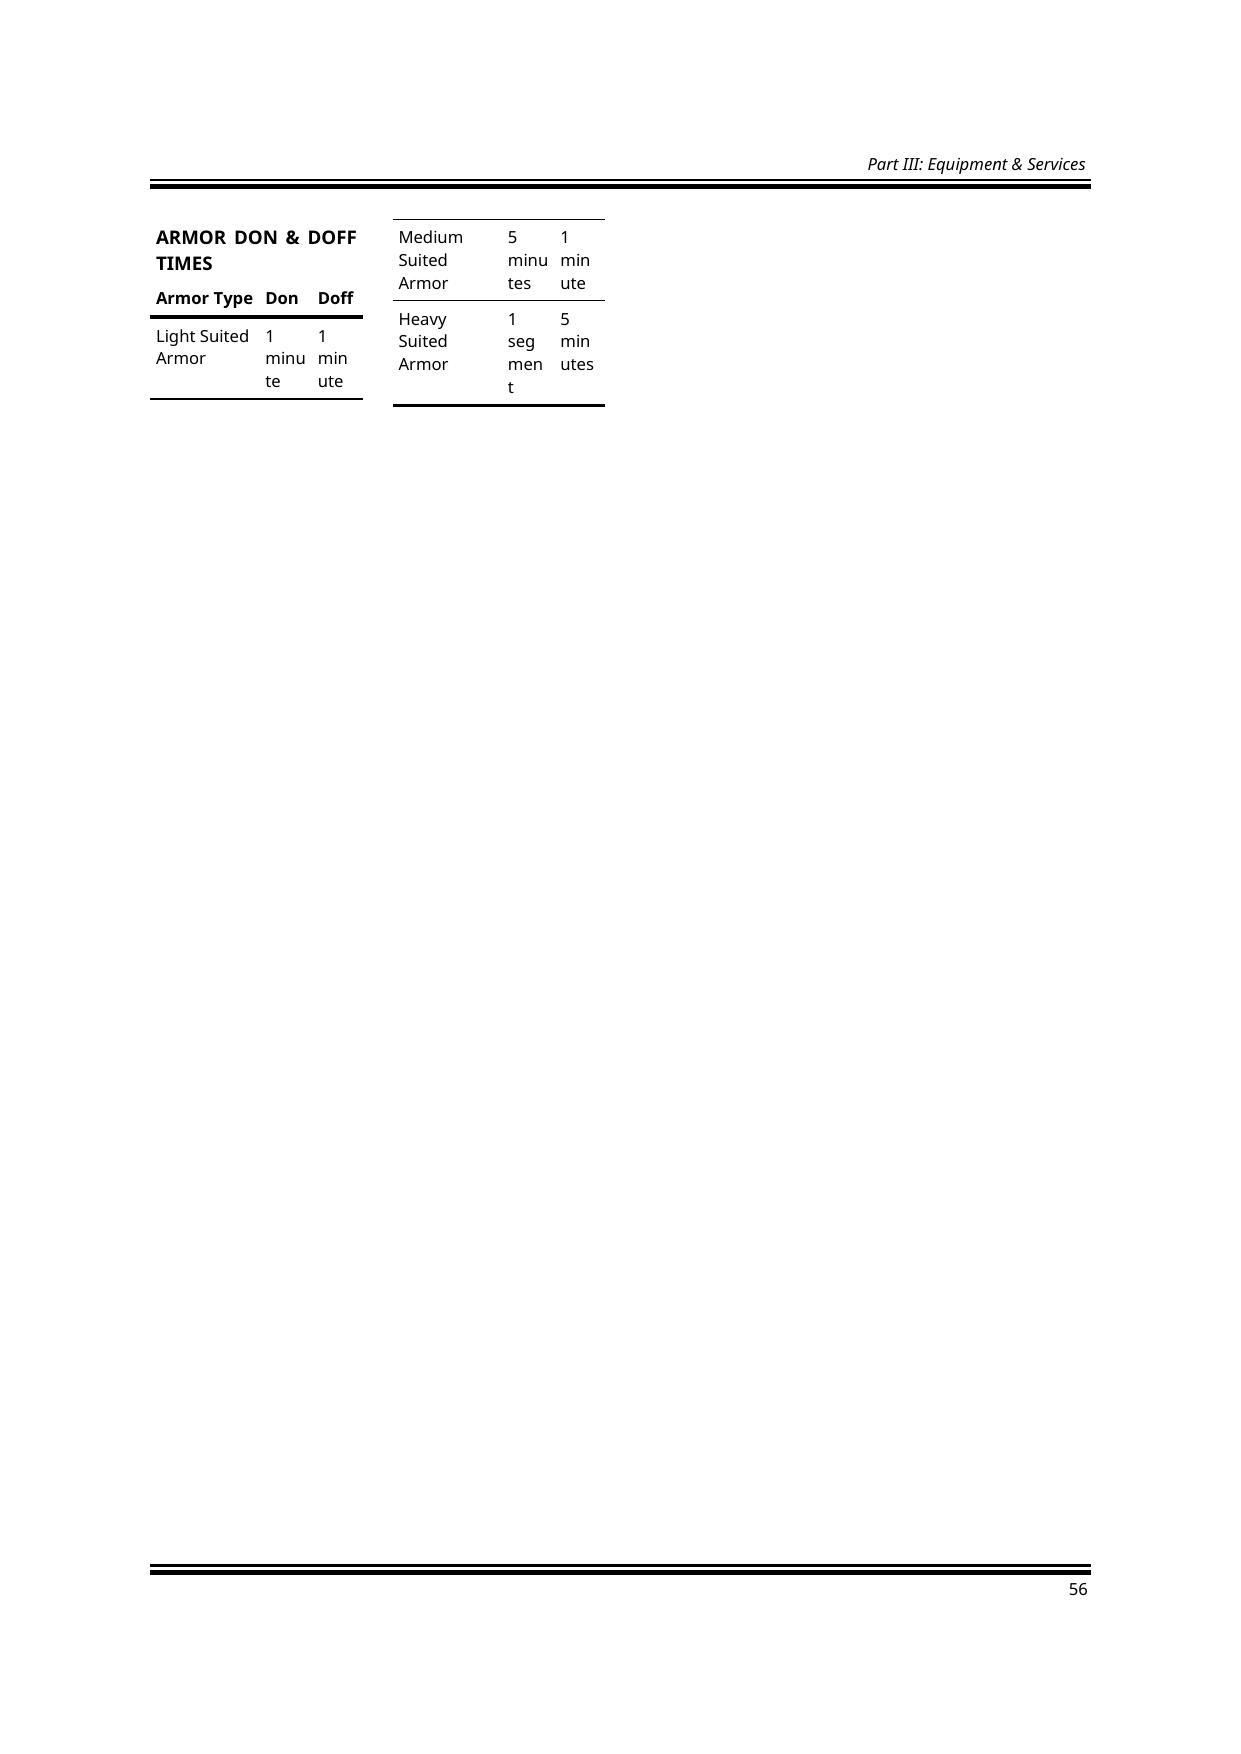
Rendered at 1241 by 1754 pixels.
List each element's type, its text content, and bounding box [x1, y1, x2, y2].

table_cell 5 minutes [502, 220, 554, 300]
table_cell 5 minutes [555, 301, 605, 404]
table_cell 1 minute [312, 319, 363, 398]
table_cell 1 minute [555, 220, 605, 300]
table_cell Heavy Suited Armor [393, 301, 502, 404]
table_cell Don [259, 281, 312, 315]
table_cell 1 minute [259, 319, 312, 398]
table_cell Light Suited Armor [150, 319, 259, 398]
table_cell Armor Type [150, 281, 259, 315]
table_cell 1 segment [502, 301, 554, 404]
table_cell Medium Suited Armor [393, 220, 502, 300]
table_cell Doff [312, 281, 363, 315]
table_header Armor Don & Doff Times [150, 219, 363, 281]
